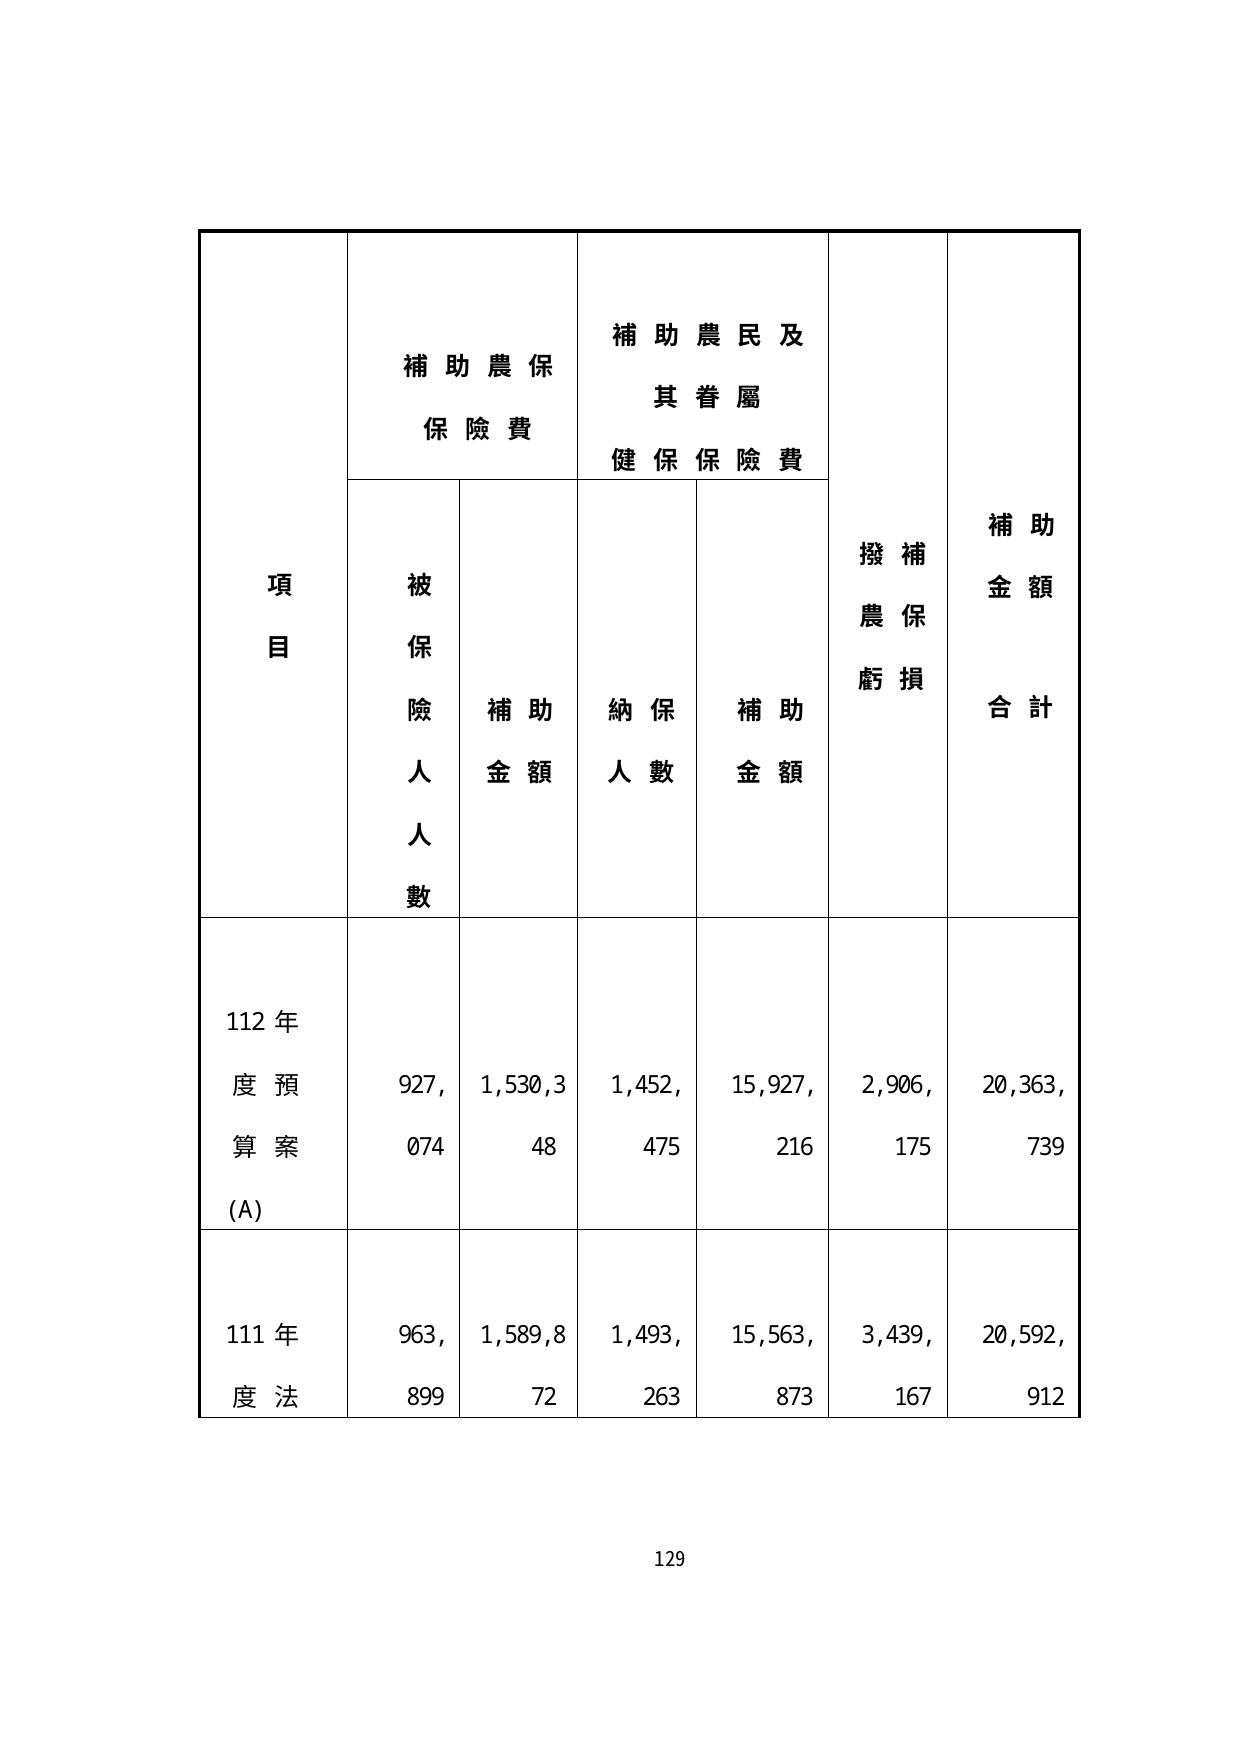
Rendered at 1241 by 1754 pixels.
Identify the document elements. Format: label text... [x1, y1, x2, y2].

table_cell 112年度預算案(A) [201, 918, 347, 1229]
table_cell 20,592,912 [948, 1230, 1078, 1417]
table_header 撥補農保虧損 [829, 233, 947, 917]
table_cell 15,927,216 [697, 918, 828, 1229]
table_header 項 目 [201, 233, 347, 917]
table_cell 補助金額 [460, 480, 577, 917]
table_cell 納保人數 [578, 480, 696, 917]
table_header 補助金額 合計 [948, 233, 1078, 917]
table_header 補助農保保險費 [348, 233, 577, 479]
table_cell 1,493,263 [578, 1230, 696, 1417]
table_cell 111年度法 [201, 1230, 347, 1417]
table_cell 1,589,872 [460, 1230, 577, 1417]
table_header 補助農民及其眷屬 健保保險費 [578, 233, 828, 479]
table_cell 被保險人人數 [348, 480, 459, 917]
table_cell 補助金額 [697, 480, 828, 917]
table_cell 15,563,873 [697, 1230, 828, 1417]
table_cell 1,530,348 [460, 918, 577, 1229]
table_cell 1,452,475 [578, 918, 696, 1229]
table_cell 927,074 [348, 918, 459, 1229]
table_cell 20,363,739 [948, 918, 1078, 1229]
table_cell 2,906,175 [829, 918, 947, 1229]
table_cell 963,899 [348, 1230, 459, 1417]
table_cell 3,439,167 [829, 1230, 947, 1417]
